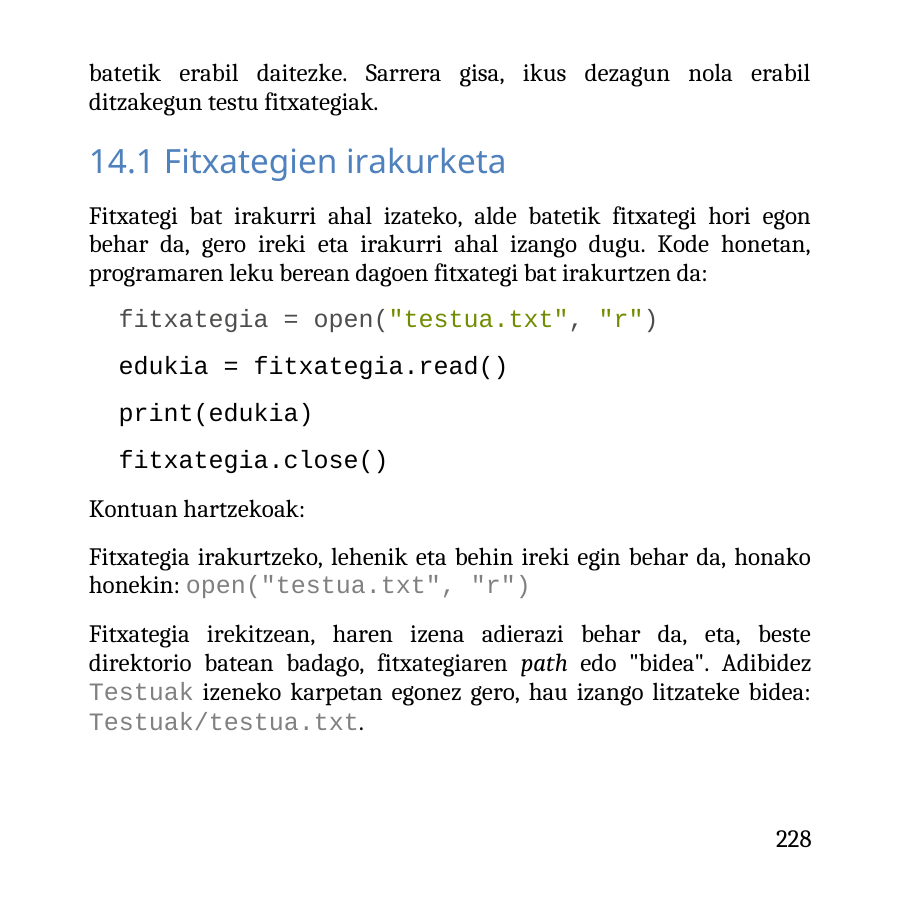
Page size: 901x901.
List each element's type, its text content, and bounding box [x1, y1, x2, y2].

text Fitxategia irekitzean, haren izena adierazi behar da, eta, beste direktorio batean badago, fitxategiaren path edo "bidea". Adibidez Testuak izeneko karpetan egonez gero, hau izango litzateke bidea: Testuak/testua.txt. [89, 620, 811, 737]
text fitxategia = open("testua.txt", "r") [118, 307, 811, 335]
text Kontuan hartzekoak: [89, 495, 811, 524]
text batetik erabil daitezke. Sarrera gisa, ikus dezagun nola erabil ditzakegun testu fitxategiak. [89, 59, 811, 117]
text fitxategia.close() [118, 448, 811, 476]
text Fitxategia irakurtzeko, lehenik eta behin ireki egin behar da, honako honekin: open("testua.txt", "r") [89, 542, 811, 601]
text Fitxategi bat irakurri ahal izateko, alde batetik fitxategi hori egon behar da, gero ireki eta irakurri ahal izango dugu. Kode honetan, programaren leku berean dagoen fitxategi bat irakurtzen da: [89, 202, 811, 288]
text edukia = fitxategia.read() [118, 354, 811, 382]
text print(edukia) [118, 401, 811, 429]
subtitle Fitxategien irakurketa [89, 137, 811, 183]
